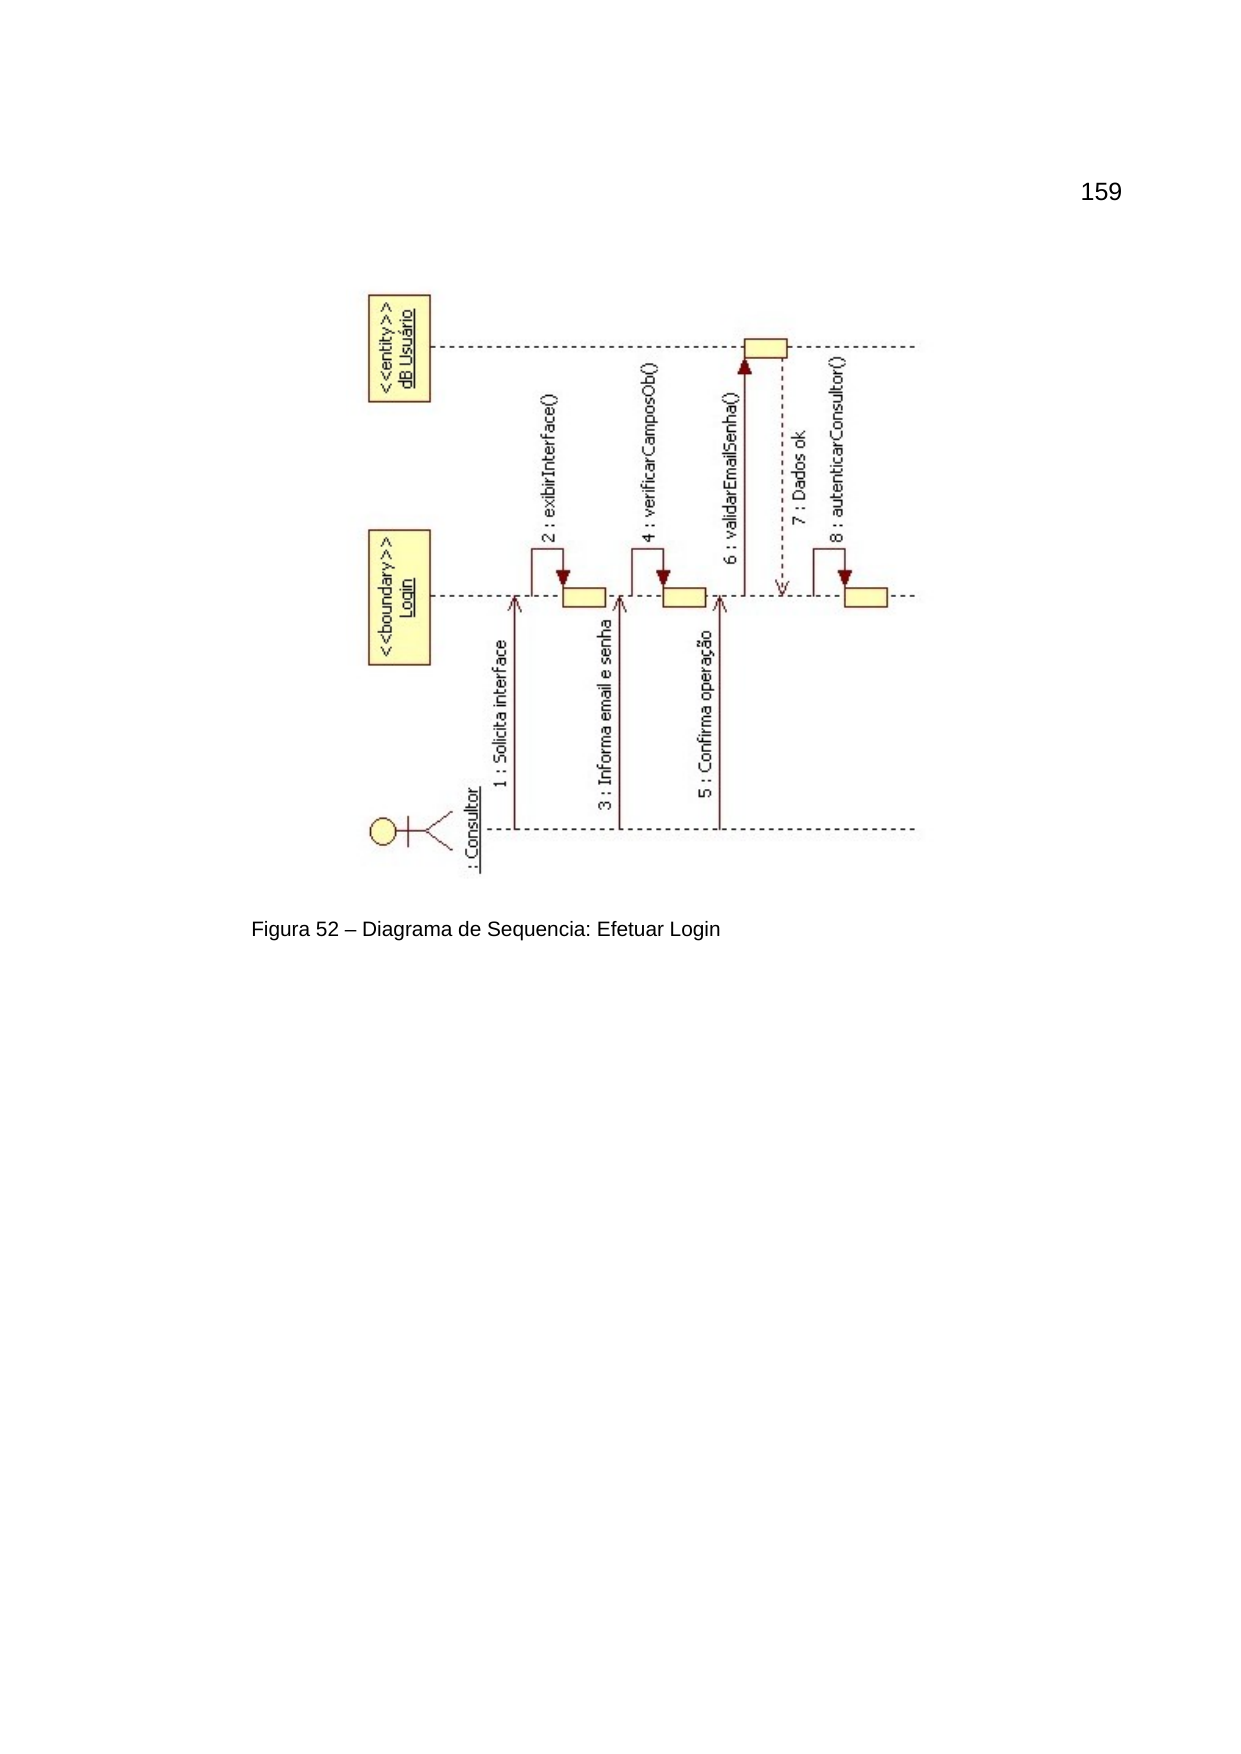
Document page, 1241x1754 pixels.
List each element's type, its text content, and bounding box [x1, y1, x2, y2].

text Figura 52 – Diagrama de Sequencia: Efetuar Login [177, 918, 1122, 941]
picture [345, 265, 954, 918]
